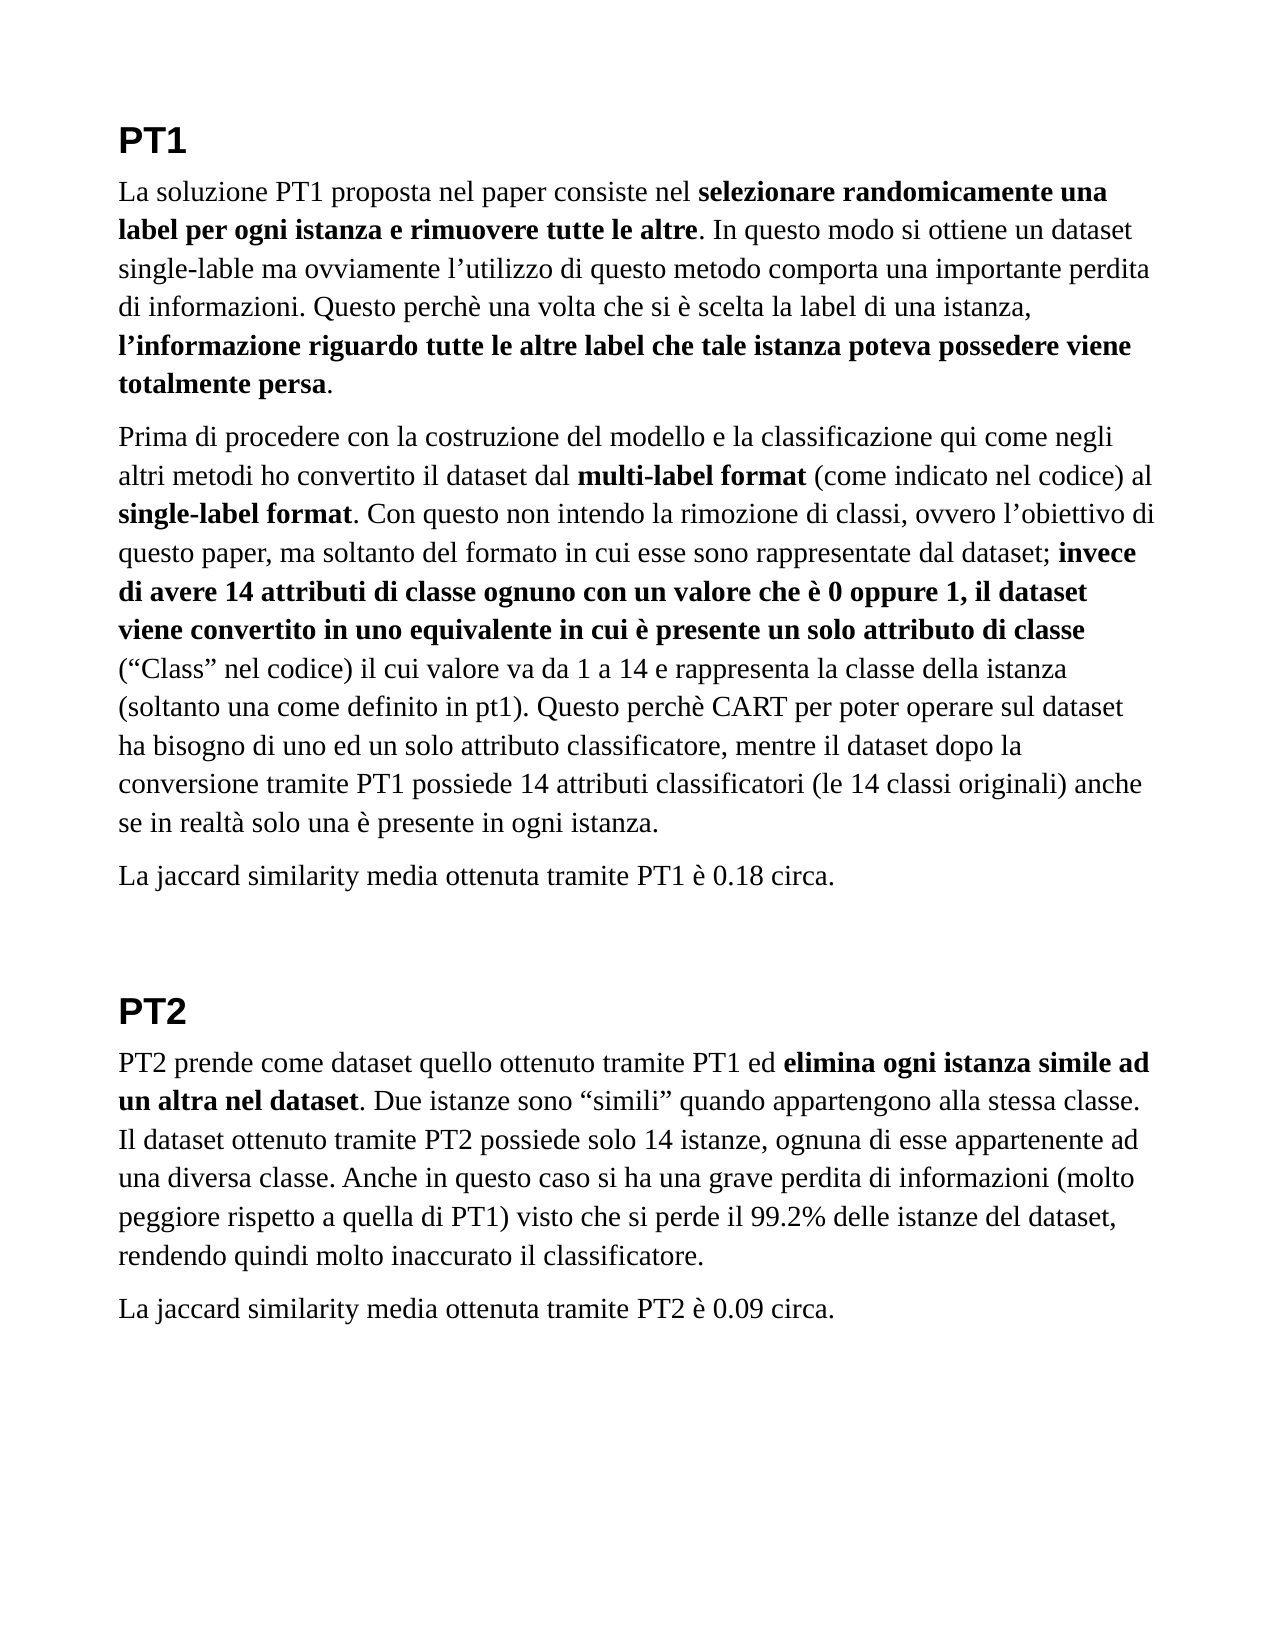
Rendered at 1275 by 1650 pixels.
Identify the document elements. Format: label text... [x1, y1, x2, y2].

subtitle PT2 [118, 989, 1157, 1032]
subtitle PT1 [118, 118, 1157, 161]
text Prima di procedere con la costruzione del modello e la classificazione qui come negli altri metodi ho convertito il dataset dal multi-label format (come indicato nel codice) al single-label format. Con questo non intendo la rimozione di classi, ovvero l’obiettivo di questo paper, ma soltanto del formato in cui esse sono rappresentate dal dataset; invece di avere 14 attributi di classe ognuno con un valore che è 0 oppure 1, il dataset viene convertito in uno equivalente in cui è presente un solo attributo di classe (“Class” nel codice) il cui valore va da 1 a 14 e rappresenta la classe della istanza (soltanto una come definito in pt1). Questo perchè CART per poter operare sul dataset ha bisogno di uno ed un solo attributo classificatore, mentre il dataset dopo la conversione tramite PT1 possiede 14 attributi classificatori (le 14 classi originali) anche se in realtà solo una è presente in ogni istanza. [118, 419, 1157, 838]
text PT2 prende come dataset quello ottenuto tramite PT1 ed elimina ogni istanza simile ad un altra nel dataset. Due istanze sono “simili” quando appartengono alla stessa classe. Il dataset ottenuto tramite PT2 possiede solo 14 istanze, ognuna di esse appartenente ad una diversa classe. Anche in questo caso si ha una grave perdita di informazioni (molto peggiore rispetto a quella di PT1) visto che si perde il 99.2% delle istanze del dataset, rendendo quindi molto inaccurato il classificatore. [118, 1045, 1157, 1271]
text La jaccard similarity media ottenuta tramite PT1 è 0.18 circa. [118, 858, 1157, 892]
text La soluzione PT1 proposta nel paper consiste nel selezionare randomicamente una label per ogni istanza e rimuovere tutte le altre. In questo modo si ottiene un dataset single-lable ma ovviamente l’utilizzo di questo metodo comporta una importante perdita di informazioni. Questo perchè una volta che si è scelta la label di una istanza, l’informazione riguardo tutte le altre label che tale istanza poteva possedere viene totalmente persa. [118, 174, 1157, 400]
text La jaccard similarity media ottenuta tramite PT2 è 0.09 circa. [118, 1291, 1157, 1324]
